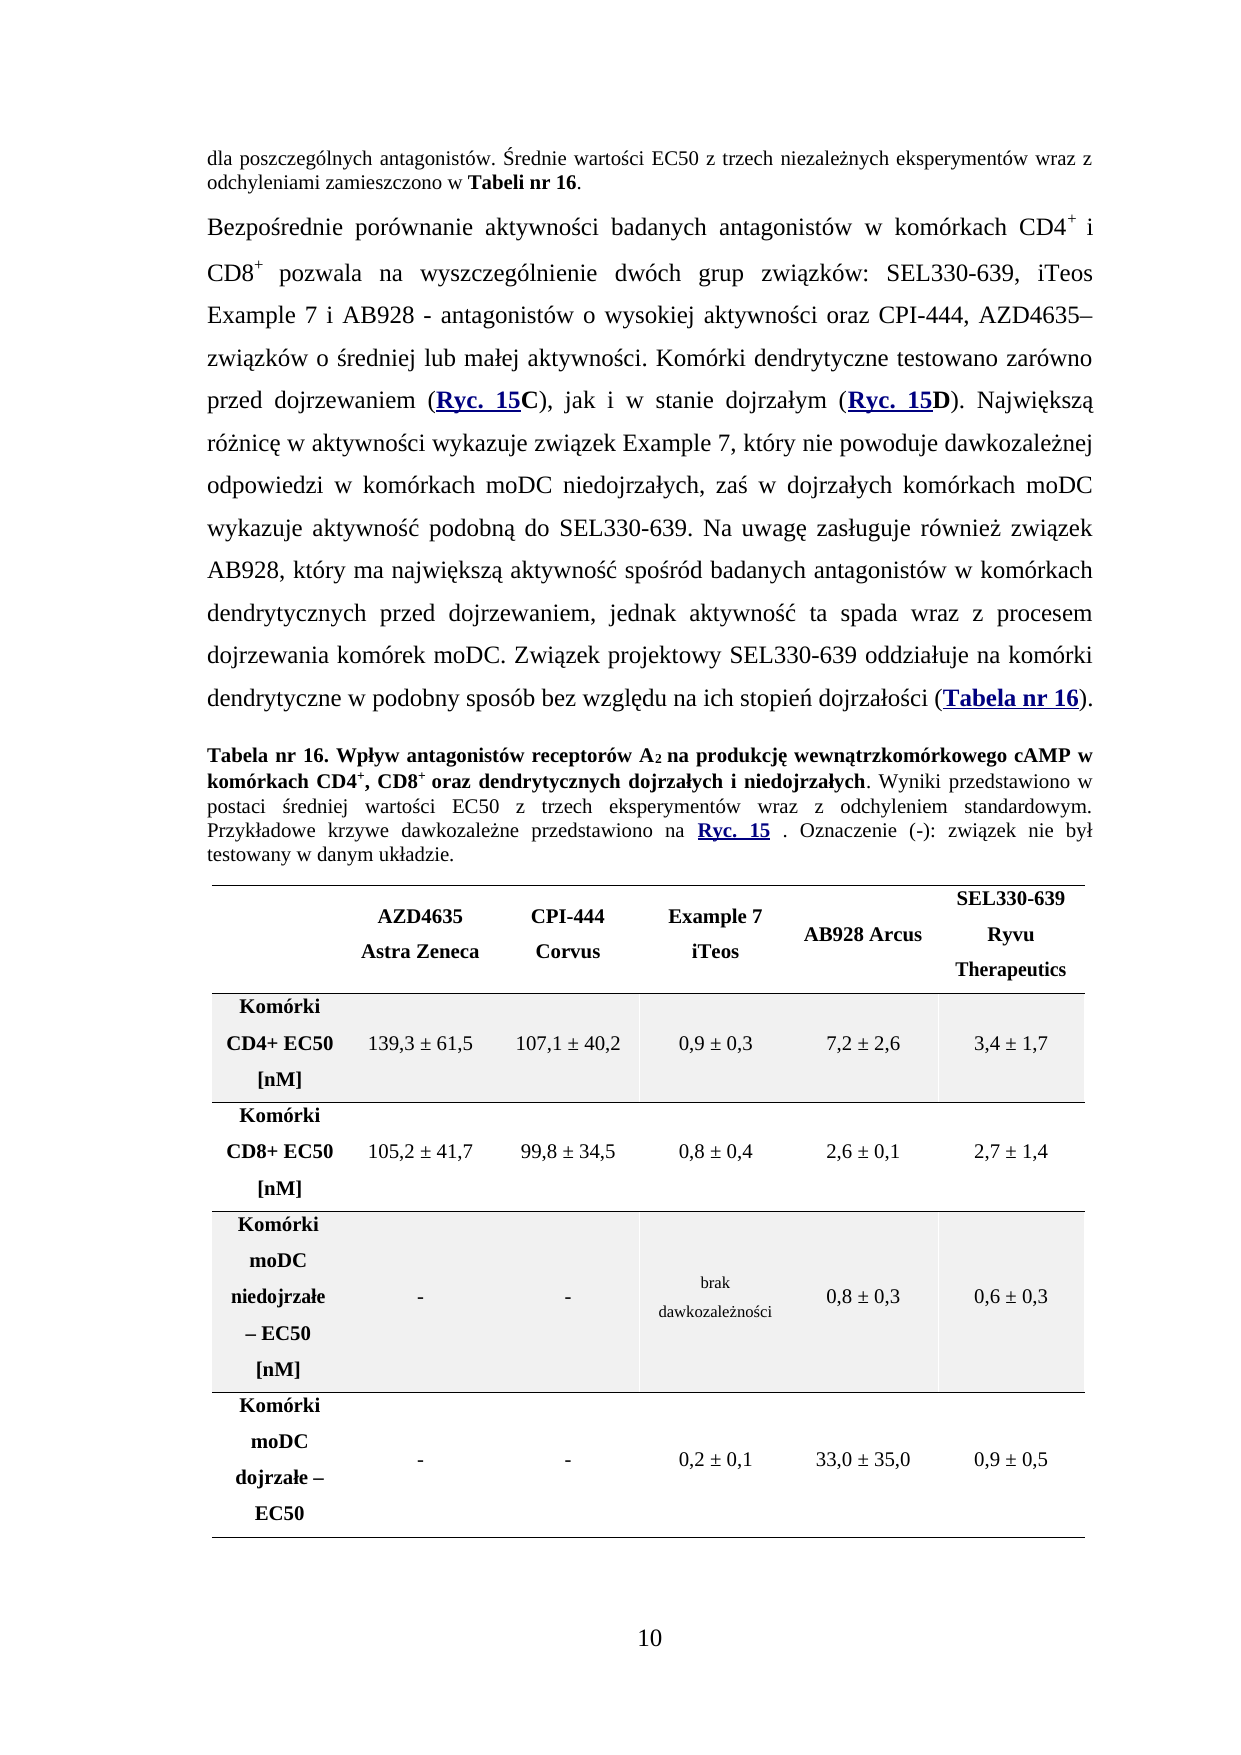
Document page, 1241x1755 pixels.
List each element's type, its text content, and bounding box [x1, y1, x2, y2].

table_cell 7,2 ± 2,6 [787, 994, 938, 1102]
table_cell 3,4 ± 1,7 [939, 994, 1084, 1102]
table_cell 0,6 ± 0,3 [939, 1212, 1084, 1392]
table_header [212, 886, 350, 993]
table_cell Komórki moDC niedojrzałe – EC50 [nM] [212, 1212, 350, 1392]
table_cell 0,2 ± 0,1 [640, 1393, 787, 1537]
table_cell 0,8 ± 0,4 [640, 1103, 787, 1211]
table_cell 0,9 ± 0,3 [640, 994, 787, 1102]
table_header Example 7 iTeos [640, 886, 787, 993]
table_cell 0,9 ± 0,5 [939, 1393, 1084, 1537]
table_header CPI-444 Corvus [497, 886, 639, 993]
table_cell 2,6 ± 0,1 [787, 1103, 938, 1211]
table_cell - [497, 1393, 639, 1537]
table_cell 99,8 ± 34,5 [497, 1103, 639, 1211]
table_header AB928 Arcus [787, 886, 938, 993]
text Tabela nr 16. Wpływ antagonistów receptorów A2 na produkcję wewnątrzkomórkowego cAMP w komórkach CD4+, CD8+ oraz dendrytycznych dojrzałych i niedojrzałych. Wyniki przedstawiono w postaci średniej wartości EC50 z trzech eksperymentów wraz z odchyleniem standardowym. Przykładowe krzywe dawkozależne przedstawiono na Ryc. 15 . Oznaczenie (-): związek nie był testowany w danym układzie. [207, 743, 1093, 866]
table_cell 107,1 ± 40,2 [497, 994, 639, 1102]
table_cell 33,0 ± 35,0 [787, 1393, 938, 1537]
table_cell - [350, 1212, 497, 1392]
table_cell - [497, 1212, 639, 1392]
table_cell 0,8 ± 0,3 [787, 1212, 938, 1392]
table_cell - [350, 1393, 497, 1537]
table_cell 105,2 ± 41,7 [350, 1103, 497, 1211]
text dla poszczególnych antagonistów. Średnie wartości EC50 z trzech niezależnych eksperymentów wraz z odchyleniami zamieszczono w Tabeli nr 16. [207, 146, 1093, 194]
table_header AZD4635 Astra Zeneca [350, 886, 497, 993]
text Bezpośrednie porównanie aktywności badanych antagonistów w komórkach CD4+ i CD8+ pozwala na wyszczególnienie dwóch grup związków: SEL330-639, iTeos Example 7 i AB928 - antagonistów o wysokiej aktywności oraz CPI-444, AZD4635– związków o średniej lub małej aktywności. Komórki dendrytyczne testowano zarówno przed dojrzewaniem (Ryc. 15C), jak i w stanie dojrzałym (Ryc. 15D). Największą różnicę w aktywności wykazuje związek Example 7, który nie powoduje dawkozależnej odpowiedzi w komórkach moDC niedojrzałych, zaś w dojrzałych komórkach moDC wykazuje aktywność podobną do SEL330-639. Na uwagę zasługuje również związek AB928, który ma największą aktywność spośród badanych antagonistów w komórkach dendrytycznych przed dojrzewaniem, jednak aktywność ta spada wraz z procesem dojrzewania komórek moDC. Związek projektowy SEL330-639 oddziałuje na komórki dendrytyczne w podobny sposób bez względu na ich stopień dojrzałości (Tabela nr 16). [207, 209, 1093, 711]
table_cell brak dawkozależności [640, 1212, 787, 1392]
table_cell Komórki CD8+ EC50 [nM] [212, 1103, 350, 1211]
table_header SEL330-639 Ryvu Therapeutics [939, 886, 1084, 993]
table_cell 2,7 ± 1,4 [939, 1103, 1084, 1211]
table_cell Komórki moDC dojrzałe – EC50 [nM] [212, 1393, 350, 1537]
table_cell 139,3 ± 61,5 [350, 994, 497, 1102]
table_cell Komórki CD4+ EC50 [nM] [212, 994, 350, 1102]
